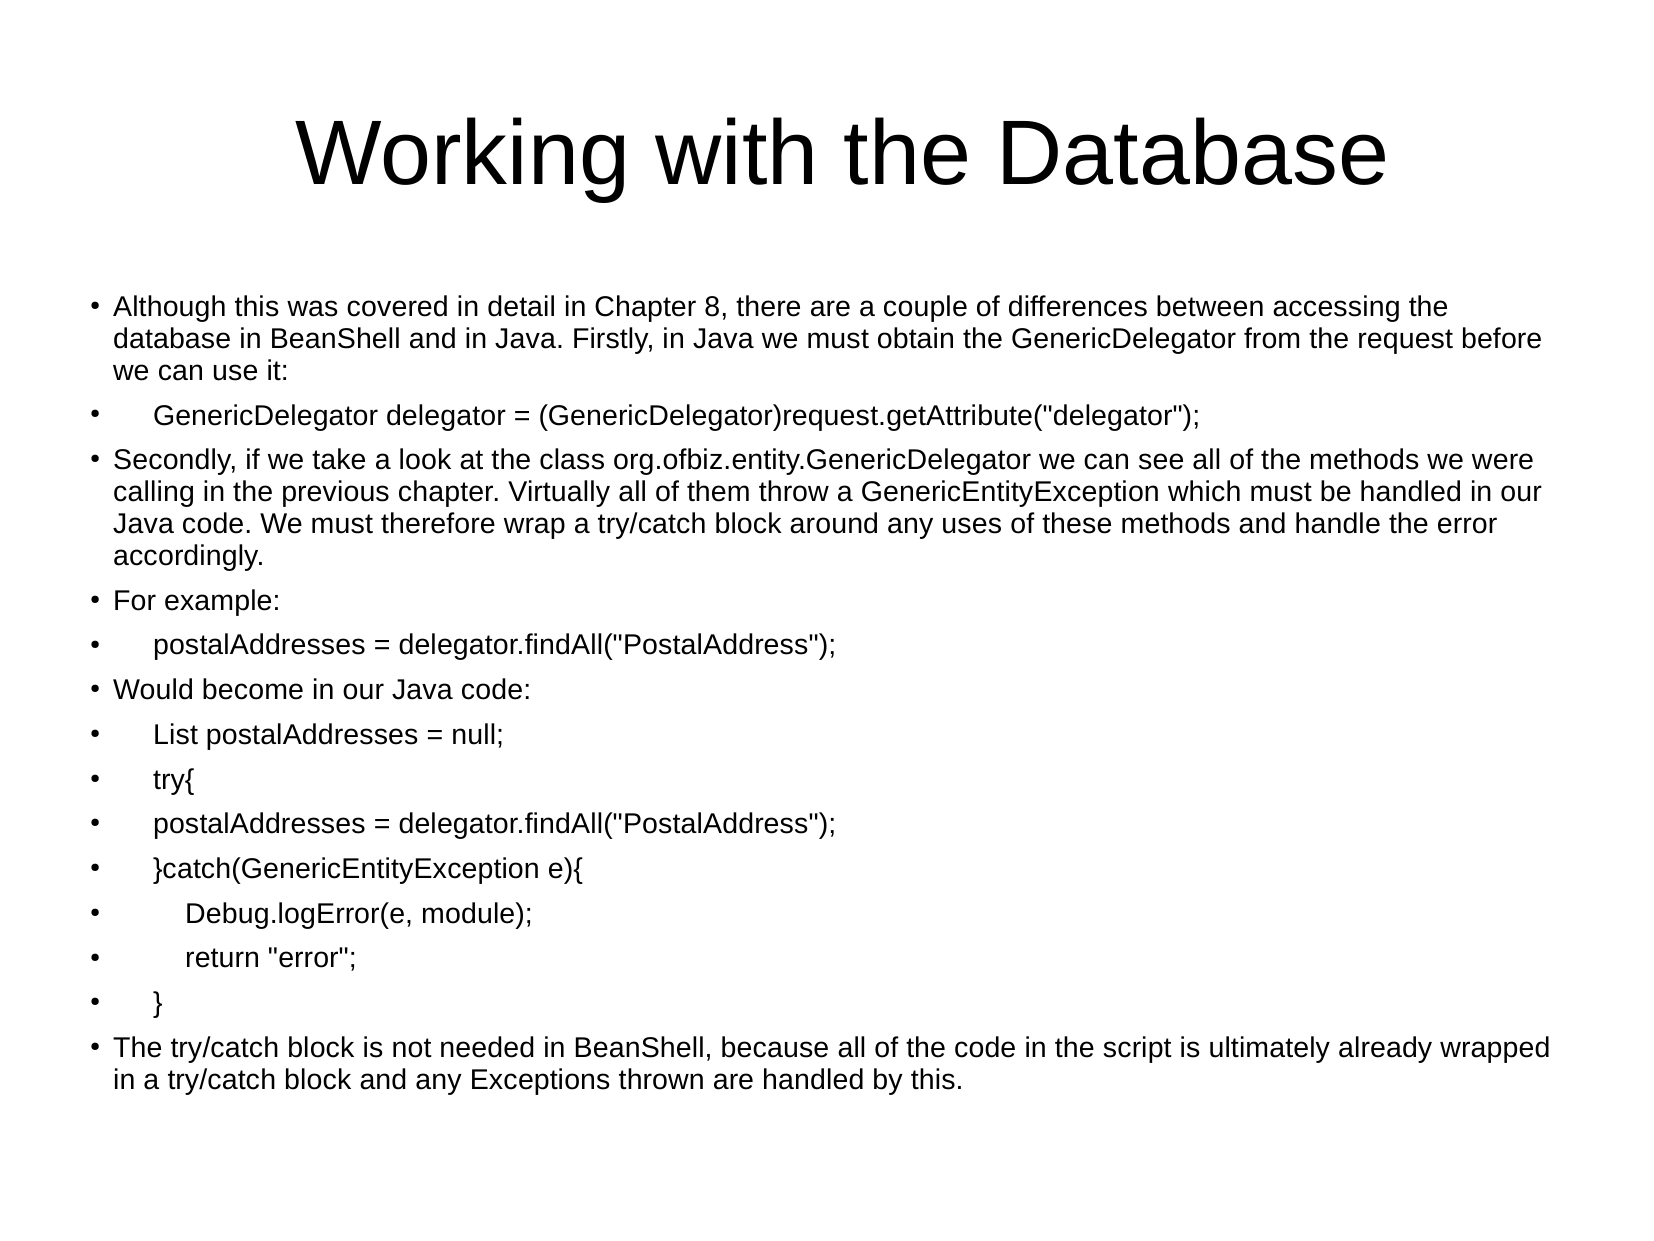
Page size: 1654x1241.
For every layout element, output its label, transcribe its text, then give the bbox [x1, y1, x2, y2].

list Although this was covered in detail in Chapter 8, there are a couple of differences between accessing the database in BeanShell and in Java. Firstly, in Java we must obtain the GenericDelegator from the request before we can use it: GenericDelegator delegator = (GenericDelegator)request.getAttribute("delegator"); Secondly, if we take a look at the class org.ofbiz.entity.GenericDelegator we can see all of the methods we were calling in the previous chapter. Virtually all of them throw a GenericEntityException which must be handled in our Java code. We must therefore wrap a try/catch block around any uses of these methods and handle the error accordingly. For example: postalAddresses = delegator.findAll("PostalAddress"); Would become in our Java code: List postalAddresses = null; try{ postalAddresses = delegator.findAll("PostalAddress"); }catch(GenericEntityException e){ Debug.logError(e, module); return "error"; } The try/catch block is not needed in BeanShell, because all of the code in the script is ultimately already wrapped in a try/catch block and any Exceptions thrown are handled by this. [82, 290, 1571, 1109]
title Working with the Database [82, 56, 1571, 250]
